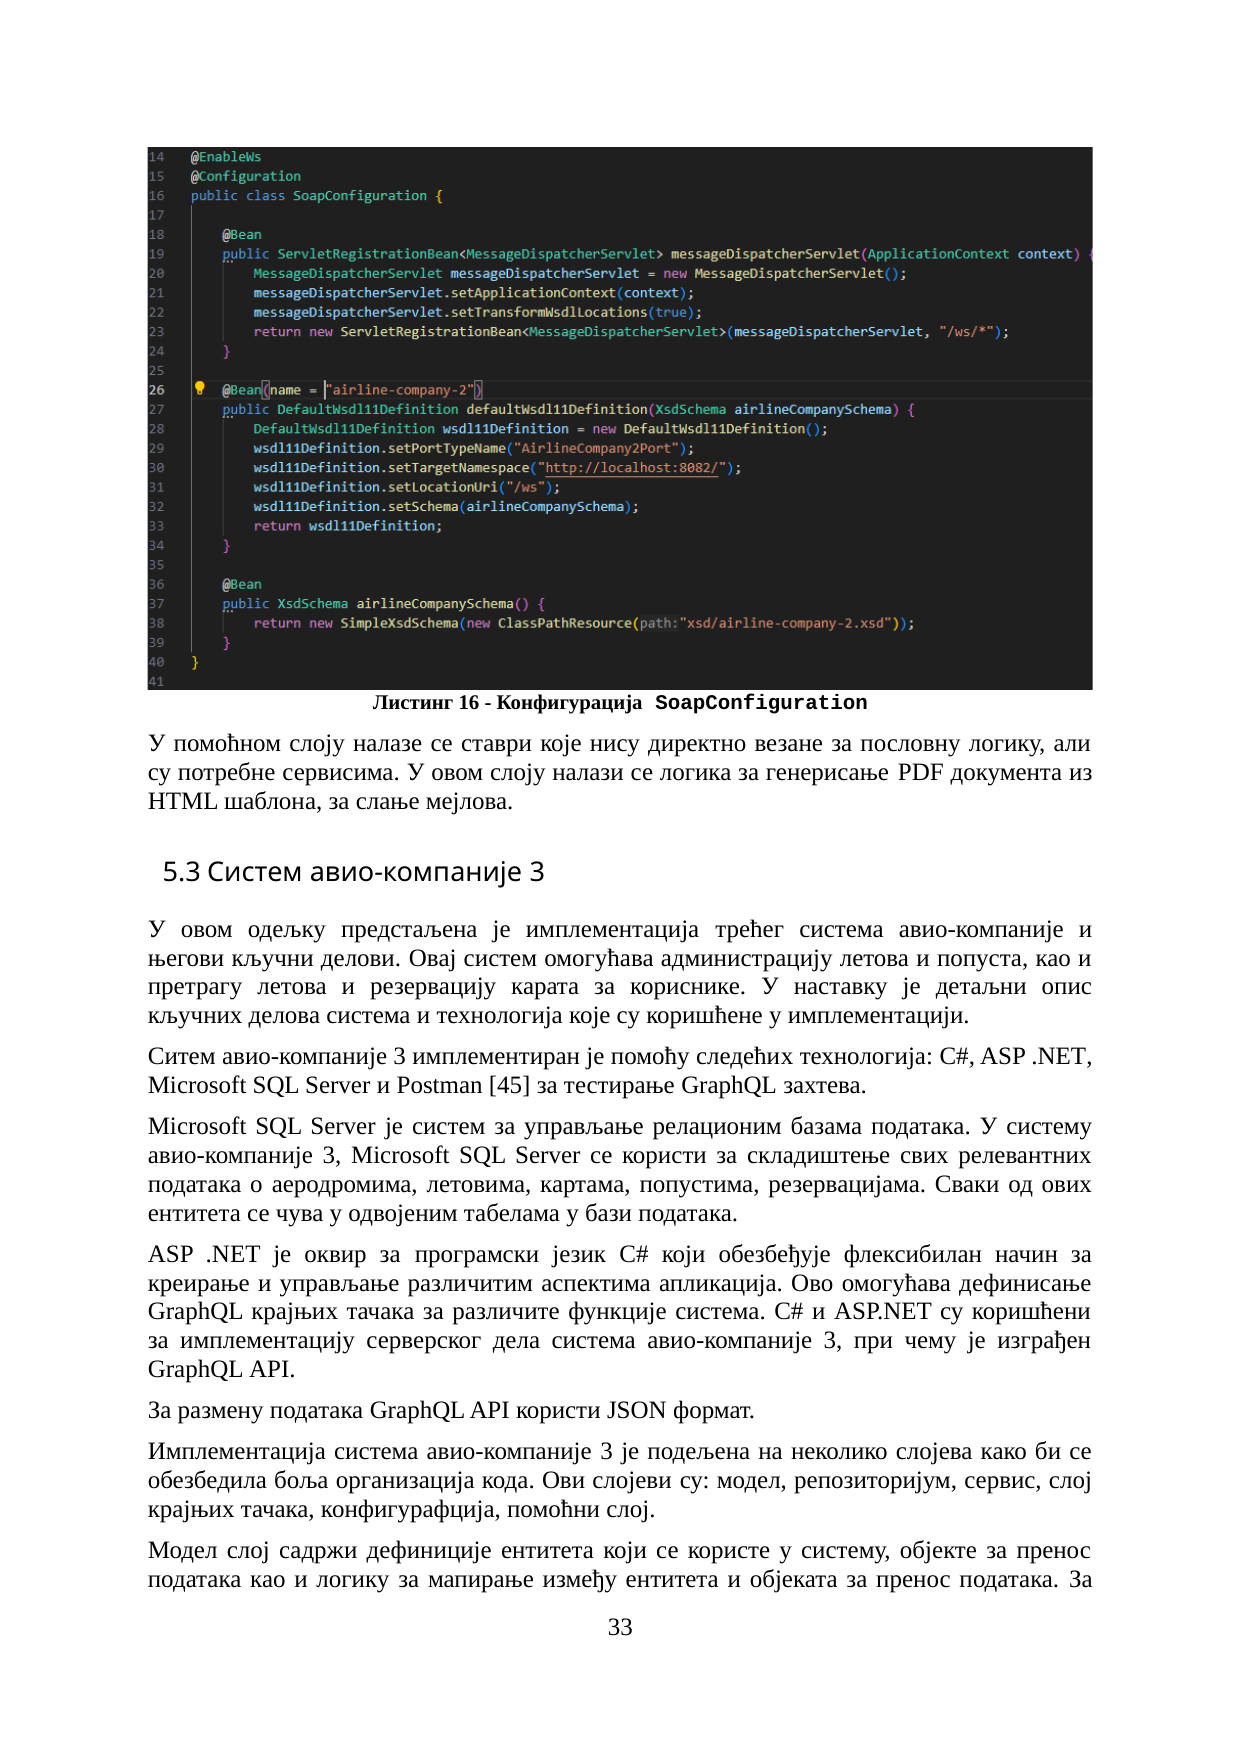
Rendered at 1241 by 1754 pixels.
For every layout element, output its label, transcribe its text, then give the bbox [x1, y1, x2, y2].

text Ситем авио-компаније 3 имплементиран је помоћу следећиx технологија: C#, ASP .NET, Microsoft SQL Server и Postman [45] за тестирање GraphQL захтева. [148, 1041, 1092, 1099]
text Имплементација система авио-компаније 3 је подељена на неколико слојева како би се обезбедила боља организација кода. Ови слојеви су: модел, репозиторијум, сервис, слој крајњих тачака, конфигурафција, помоћни слој. [148, 1436, 1092, 1523]
text Листинг 16 - Конфигурација SoapConfiguration [148, 690, 1092, 716]
text У овом одељку предстаљена је имплементација трећег система авио-компаније и његови кључни делови. Овај систем омогућава администрацију летова и попуста, као и претрагу летова и резервацију карата за кориснике. У наставку је детаљни опис кључних делова система и технологија које су коришћене у имплементацији. [148, 914, 1092, 1029]
text ASP .NET је оквир за програмски језик C# који обезбеђује флексибилан начин за креирање и управљање различитим аспектима апликација. Ово омогућава дефинисање GraphQL крајњих тачака за различите функције система. C# и ASP.NET су коришћени за имплементацију серверског дела система авио-компаније 3, при чему је изграђен GraphQL API. [148, 1239, 1092, 1383]
subtitle Систем авио-компаније 3 [162, 852, 1078, 889]
picture [147, 147, 1093, 690]
text Microsoft SQL Server је систем за управљање релационим базама података. У систему авио-компаније 3, Microsoft SQL Server се користи за складиштење свих релевантних података о аеродромима, летовима, картама, попустима, резервацијама. Сваки од ових ентитета се чува у одвојеним табелама у бази података. [148, 1111, 1092, 1226]
text За размену података GraphQL API користи JSON формат. [148, 1395, 1092, 1424]
text Модел слој садржи дефиниције ентитета који се користе у систему, објекте за пренос података као и логику за мапирање између ентитета и објеката за пренос података. За [148, 1535, 1092, 1593]
text У помоћном слоју налазе се ставри које нису директно везане за пословну логику, али су потребне сервисима. У овом слоју налази се логика за генерисање PDF документа из HTML шаблона, за слање мејлова. [148, 728, 1092, 814]
